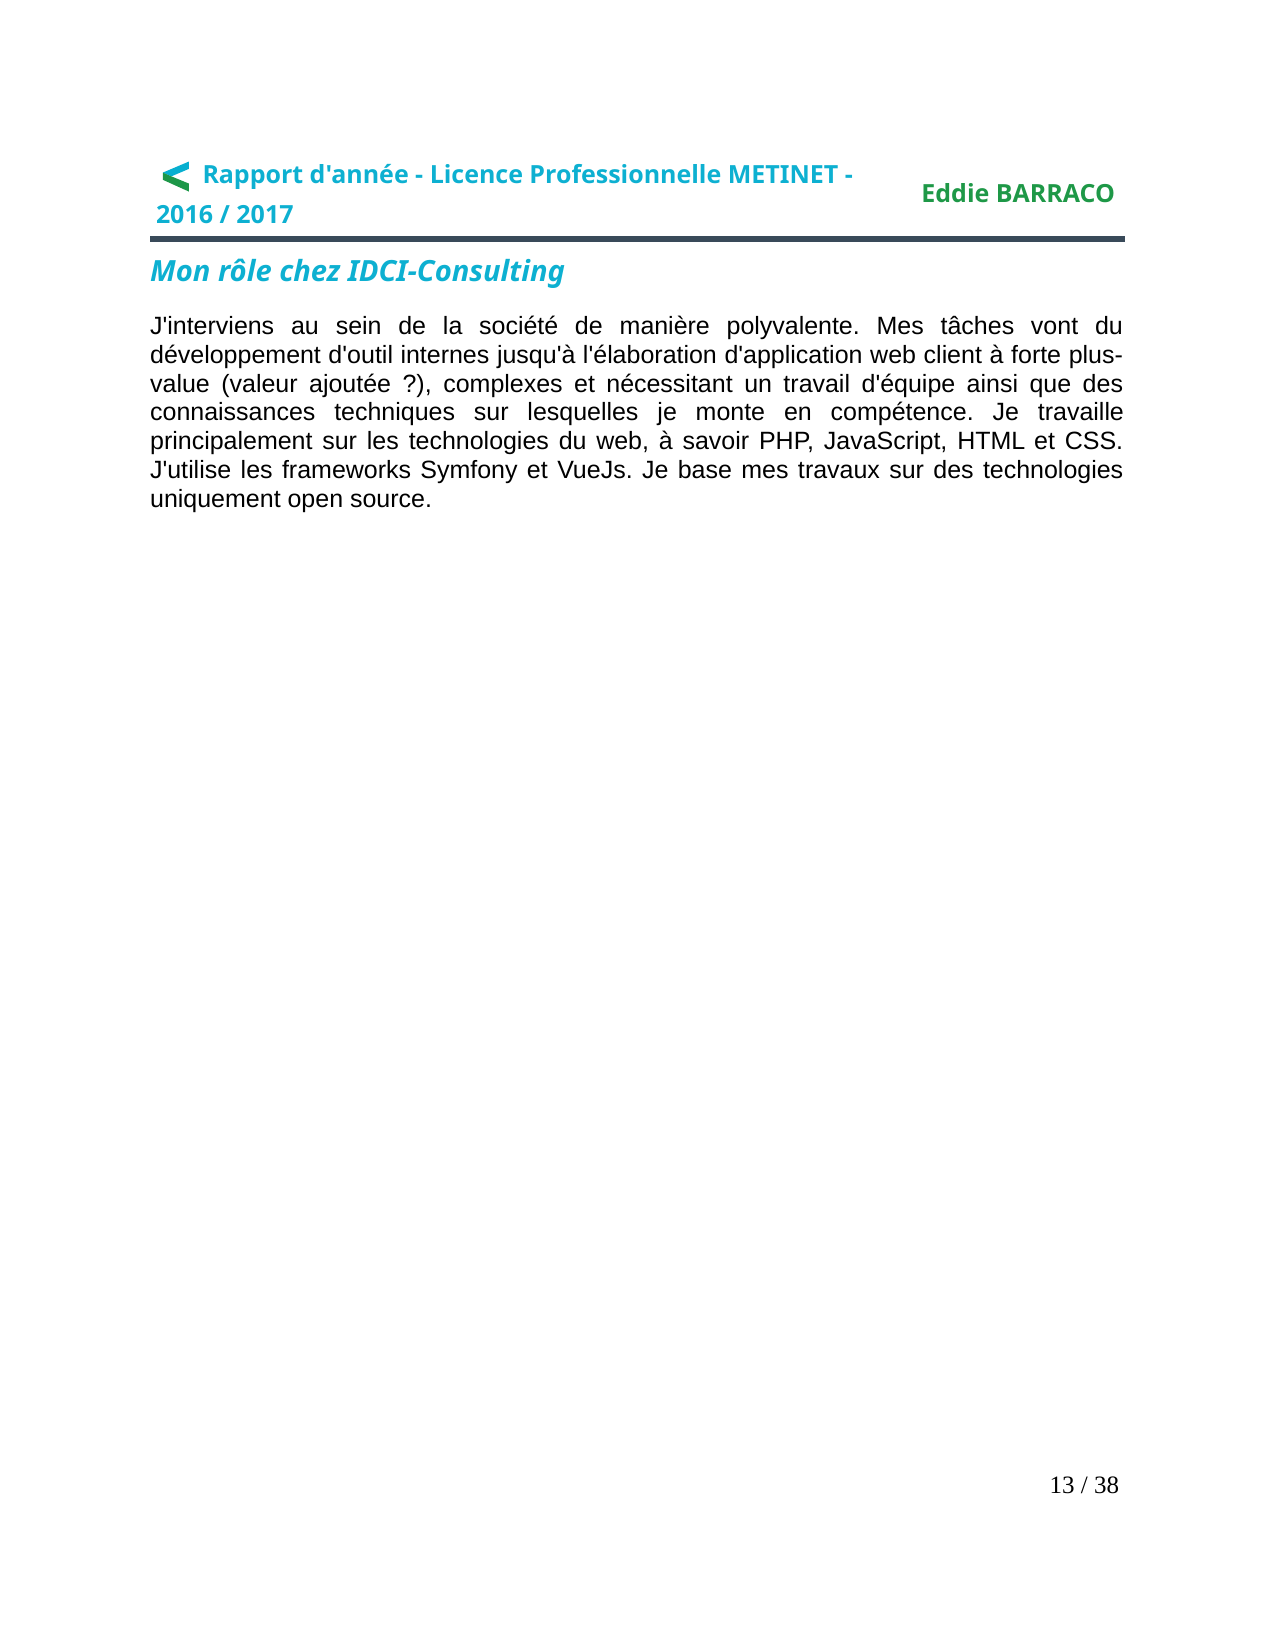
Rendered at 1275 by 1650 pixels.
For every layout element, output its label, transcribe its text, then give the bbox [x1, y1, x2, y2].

text J'interviens au sein de la société de manière polyvalente. Mes tâches vont du développement d'outil internes jusqu'à l'élaboration d'application web client à forte plus-value (valeur ajoutée ?), complexes et nécessitant un travail d'équipe ainsi que des connaissances techniques sur lesquelles je monte en compétence. Je travaille principalement sur les technologies du web, à savoir PHP, JavaScript, HTML et CSS. J'utilise les frameworks Symfony et VueJs. Je base mes travaux sur des technologies uniquement open source. [150, 311, 1125, 512]
subtitle Mon rôle chez IDCI-Consulting [150, 250, 1125, 290]
